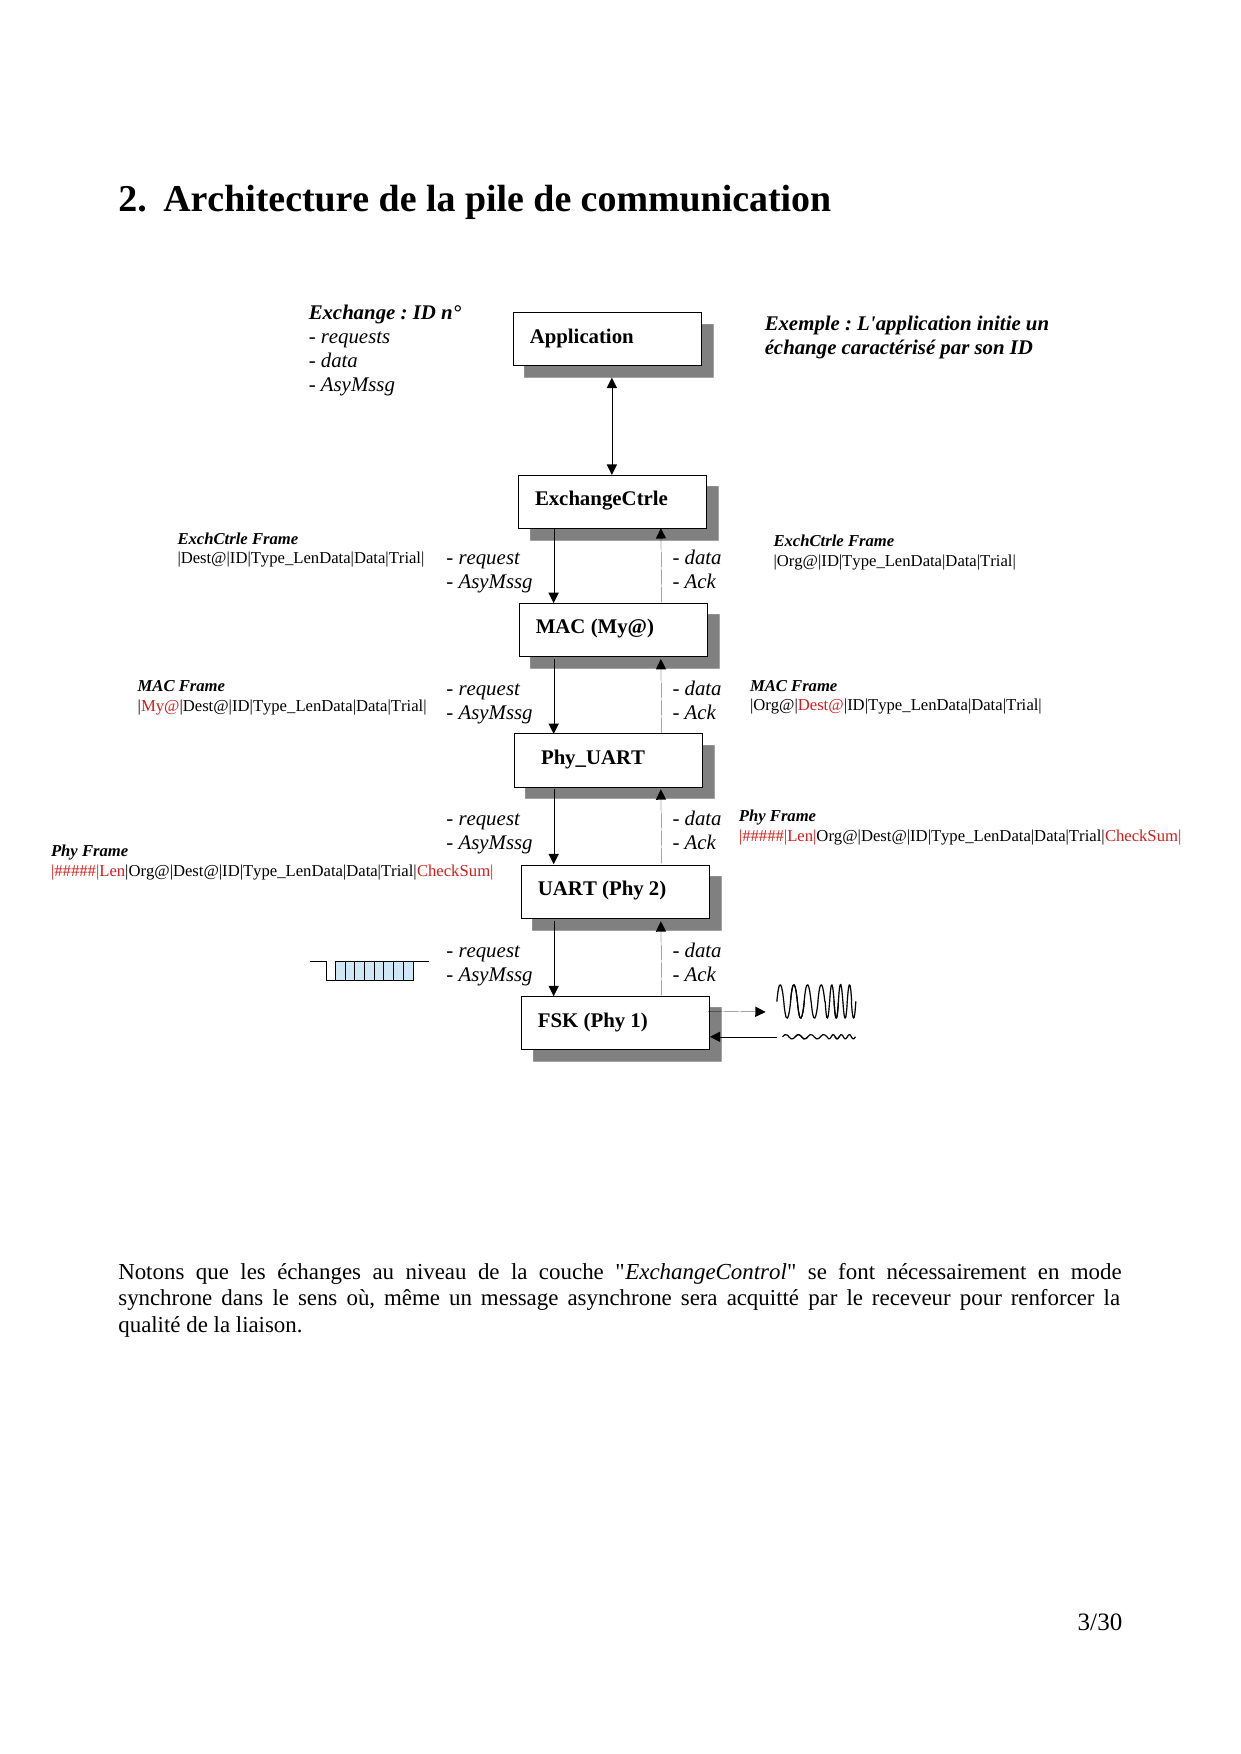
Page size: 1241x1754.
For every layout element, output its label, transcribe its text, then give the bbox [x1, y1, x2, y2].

subtitle Architecture de la pile de communication [118, 176, 1122, 220]
text Notons que les échanges au niveau de la couche "ExchangeControl" se font nécessairement en mode synchrone dans le sens où, même un message asynchrone sera acquitté par le receveur pour renforcer la qualité de la liaison. [118, 1258, 1122, 1337]
